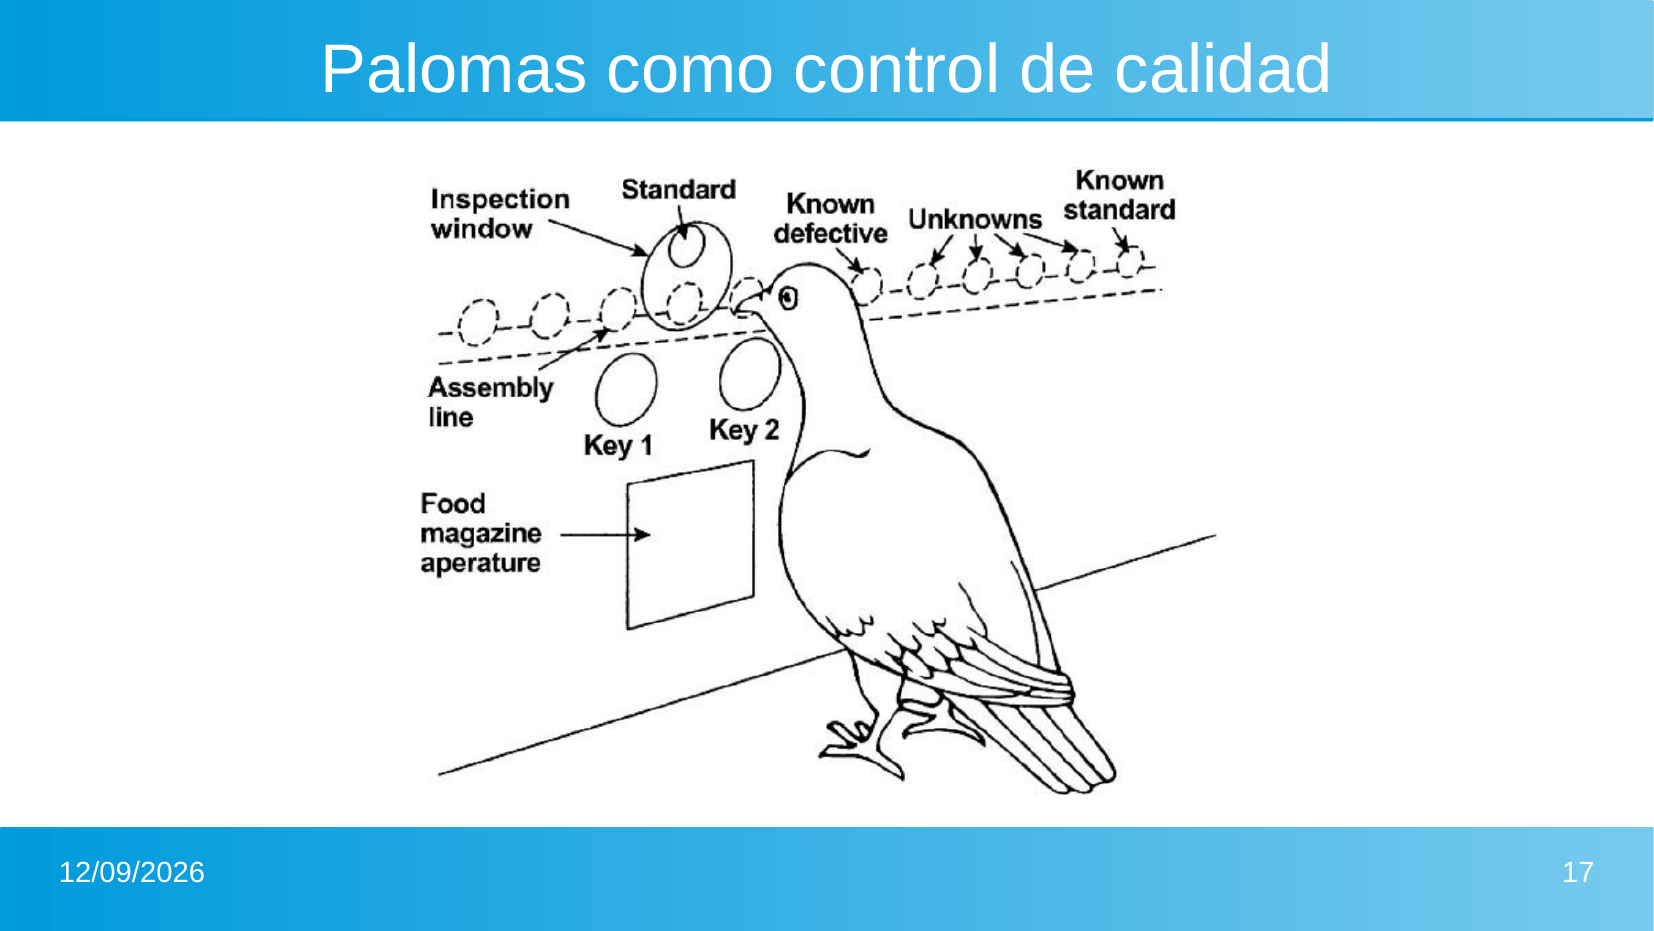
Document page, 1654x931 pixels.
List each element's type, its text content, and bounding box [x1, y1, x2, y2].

title Palomas como control de calidad [59, 29, 1595, 108]
picture [420, 138, 1234, 816]
